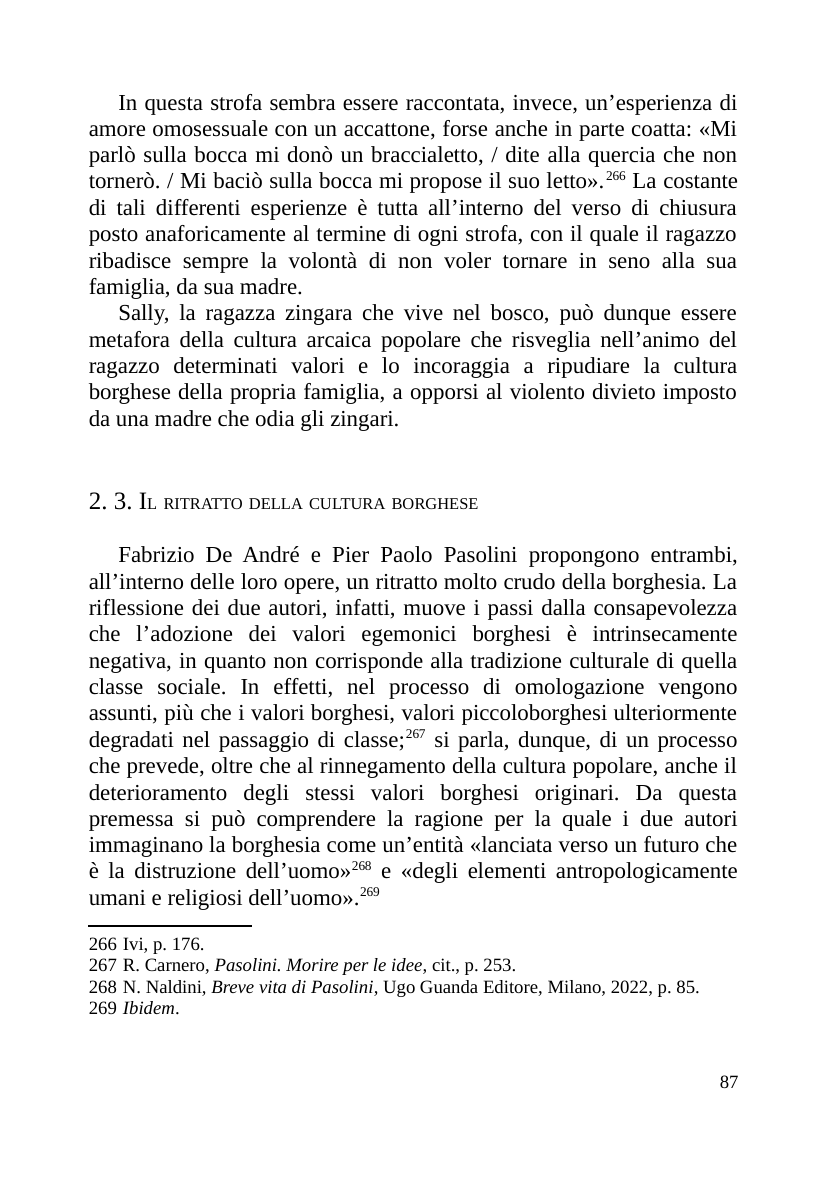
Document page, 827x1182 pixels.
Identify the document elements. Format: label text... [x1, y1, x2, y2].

text 2. 3. Il ritratto della cultura borghese [88, 486, 738, 515]
text Sally, la ragazza zingara che vive nel bosco, può dunque essere metafora della cultura arcaica popolare che risveglia nell’animo del ragazzo determinati valori e lo incoraggia a ripudiare la cultura borghese della propria famiglia, a opporsi al violento divieto imposto da una madre che odia gli zingari. [88, 299, 738, 431]
text N. Naldini, Breve vita di Pasolini, Ugo Guanda Editore, Milano, 2022, p. 85. [88, 976, 738, 997]
text R. Carnero, Pasolini. Morire per le idee, cit., p. 253. [88, 954, 738, 976]
text In questa strofa sembra essere raccontata, invece, un’esperienza di amore omosessuale con un accattone, forse anche in parte coatta: «Mi parlò sulla bocca mi donò un braccialetto, / dite alla quercia che non tornerò. / Mi baciò sulla bocca mi propose il suo letto». La costante di tali differenti esperienze è tutta all’interno del verso di chiusura posto anaforicamente al termine di ogni strofa, con il quale il ragazzo ribadisce sempre la volontà di non voler tornare in seno alla sua famiglia, da sua madre. [88, 88, 738, 299]
text Fabrizio De André e Pier Paolo Pasolini propongono entrambi, all’interno delle loro opere, un ritratto molto crudo della borghesia. La riflessione dei due autori, infatti, muove i passi dalla consapevolezza che l’adozione dei valori egemonici borghesi è intrinsecamente negativa, in quanto non corrisponde alla tradizione culturale di quella classe sociale. In effetti, nel processo di omologazione vengono assunti, più che i valori borghesi, valori piccoloborghesi ulteriormente degradati nel passaggio di classe; si parla, dunque, di un processo che prevede, oltre che al rinnegamento della cultura popolare, anche il deterioramento degli stessi valori borghesi originari. Da questa premessa si può comprendere la ragione per la quale i due autori immaginano la borghesia come un’entità «lanciata verso un futuro che è la distruzione dell’uomo» e «degli elementi antropologicamente umani e religiosi dell’uomo». [88, 541, 738, 910]
text Ivi, p. 176. [88, 932, 738, 954]
text Ibidem. [88, 997, 738, 1019]
